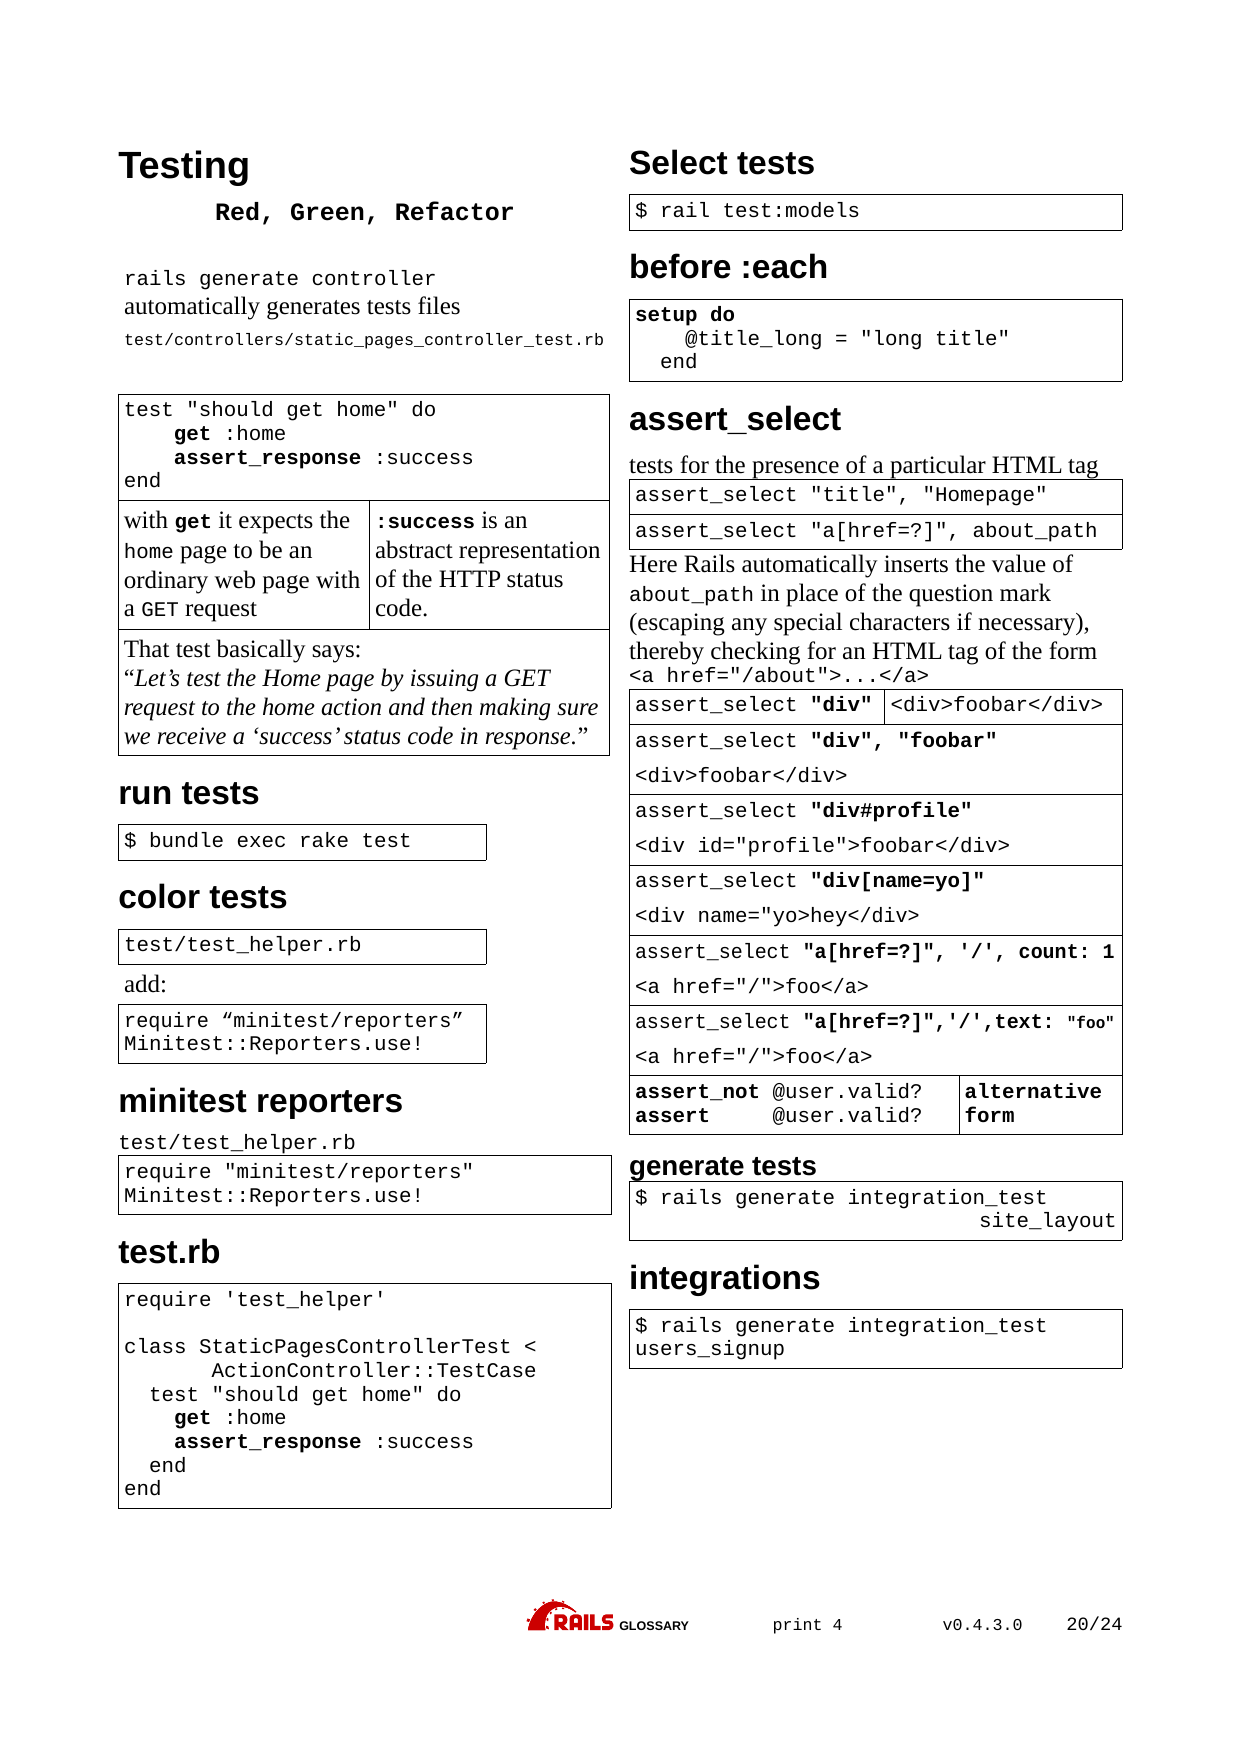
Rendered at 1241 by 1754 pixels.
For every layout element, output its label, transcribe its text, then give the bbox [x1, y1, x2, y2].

table_cell <div id="profile">foobar</div> [630, 829, 1122, 864]
table_cell assert_not @user.valid? assert @user.valid? [630, 1076, 959, 1134]
table_cell assert_select "div#profile" [630, 795, 1122, 829]
subtitle assert_select [629, 399, 1122, 437]
subtitle integrations [629, 1258, 1122, 1296]
table_cell assert_select "a[href=?]",'/',text: "foo" [630, 1006, 1122, 1040]
table_header <div>foobar</div> [885, 690, 1122, 724]
subtitle minitest reporters [118, 1081, 611, 1119]
table_cell [885, 759, 1122, 794]
table_cell assert_select "div[name=yo]" [630, 866, 1122, 900]
table_header test "should get home" do get :home assert_response :success end [119, 395, 609, 500]
table_header $ bundle exec rake test [119, 825, 486, 859]
table_header assert_select "title", "Homepage" [630, 480, 1122, 514]
table_cell That test basically says: “Let’s test the Home page by issuing a GET request to the home action and then making sure we receive a ‘success’ status code in response.” [119, 630, 609, 755]
text test/test_helper.rb [118, 1132, 611, 1155]
table_cell <a href="/">foo</a> [630, 1040, 1122, 1075]
table_header rails generate controller automatically generates tests files [118, 256, 481, 326]
subtitle Testing [118, 143, 611, 187]
table_cell assert_select "a[href=?]", about_path [630, 515, 1122, 549]
text <a href="/about">...</a> [629, 665, 1122, 689]
table_header require 'test_helper' class StaticPagesControllerTest < ActionController::TestCase test "should get home" do get :home assert_response :success end end [119, 1284, 611, 1508]
table_cell alternative form [960, 1076, 1122, 1134]
table_header setup do @title_long = "long title" end [630, 300, 1122, 381]
table_cell test/controllers/static_pages_controller_test.rb [118, 326, 611, 356]
table_header test/test_helper.rb [119, 930, 486, 964]
table_header require "minitest/reporters" Minitest::Reporters.use! [119, 1156, 611, 1214]
subtitle Select tests [629, 143, 1122, 182]
table_header $ rails generate integration_test site_layout [630, 1182, 1122, 1240]
table_cell with get it expects the home page to be an ordinary web page with a GET request [119, 501, 369, 629]
table_cell <div>foobar</div> [630, 759, 884, 794]
table_cell require “minitest/reporters” Minitest::Reporters.use! [119, 1005, 486, 1063]
text Here Rails automatically inserts the value of about_path in place of the question mark (escaping any special characters if necessary), thereby checking for an HTML tag of the form [629, 550, 1122, 665]
table_cell <a href="/">foo</a> [630, 970, 1122, 1005]
table_header $ rails generate integration_test users_signup [630, 1310, 1122, 1368]
subtitle test.rb [118, 1232, 611, 1271]
table_cell assert_select "a[href=?]", '/', count: 1 [630, 936, 1122, 970]
table_cell assert_select "div", "foobar" [630, 725, 1122, 759]
table_header [481, 256, 611, 326]
table_header $ rail test:models [630, 195, 1122, 229]
table_cell <div name="yo>hey</div> [630, 900, 1122, 935]
subtitle color tests [118, 877, 611, 916]
table_cell :success is an abstract representation of the HTTP status code. [370, 501, 609, 629]
text tests for the presence of a particular HTML tag [629, 450, 1122, 479]
table_cell add: [118, 965, 486, 1004]
table_header assert_select "div" [630, 690, 884, 724]
text Red, Green, Refactor [118, 199, 611, 228]
subtitle generate tests [629, 1149, 1122, 1181]
subtitle run tests [118, 773, 611, 812]
subtitle before :each [629, 247, 1122, 286]
